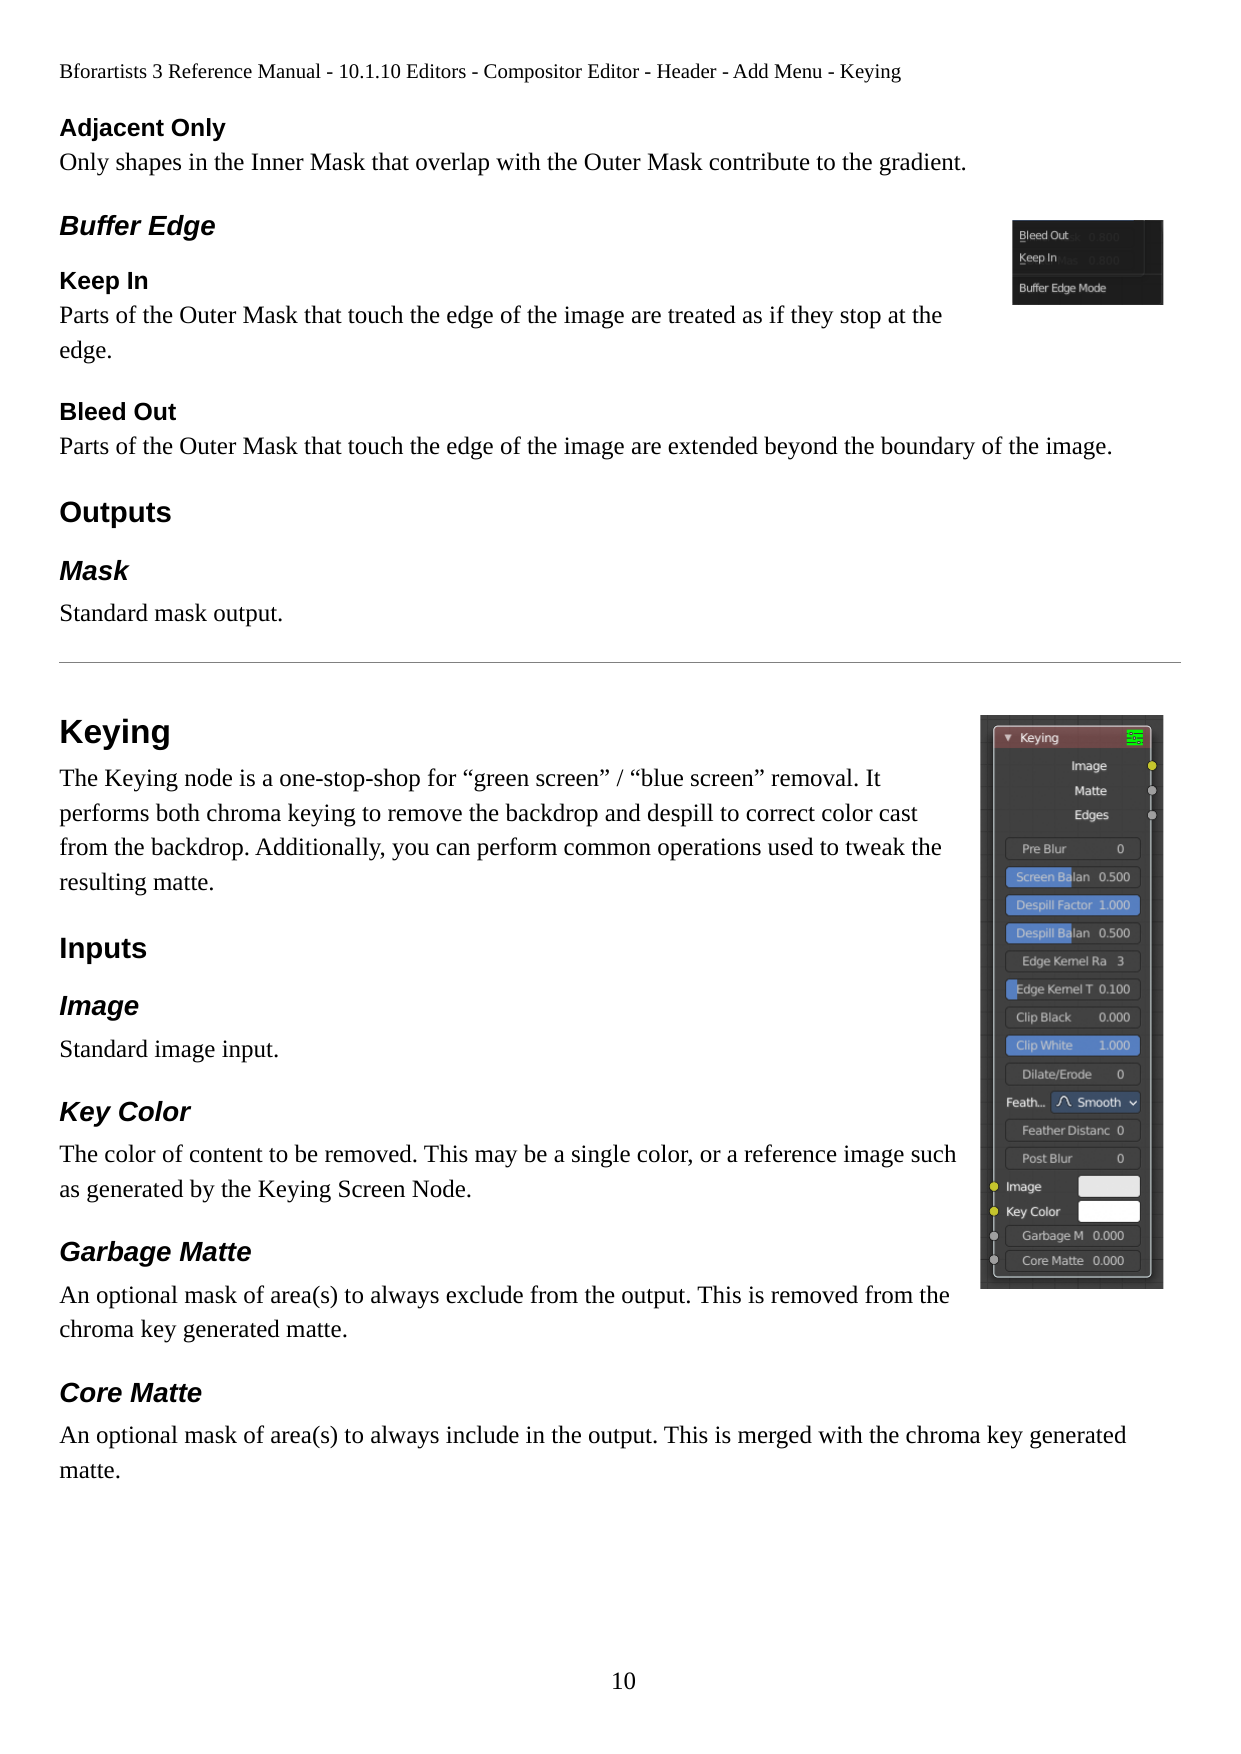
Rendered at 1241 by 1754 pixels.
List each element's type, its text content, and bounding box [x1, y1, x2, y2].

subtitle [1164, 1095, 1181, 1127]
text Standard image input. [59, 1034, 980, 1062]
text Only shapes in the Inner Mask that overlap with the Outer Mask contribute to the gradient. [59, 147, 1181, 176]
text The color of content to be removed. This may be a single color, or a reference image such as generated by the Keying Screen Node. [59, 1139, 980, 1203]
subtitle Garbage Matte [59, 1236, 980, 1267]
subtitle Core Matte [59, 1376, 1181, 1408]
subtitle Inputs [59, 931, 980, 964]
subtitle Image [59, 989, 980, 1021]
subtitle [1164, 266, 1181, 294]
subtitle Outputs [59, 495, 1181, 529]
subtitle Buffer Edge [59, 209, 1181, 241]
subtitle Mask [59, 554, 1181, 586]
subtitle Adjacent Only [59, 113, 1181, 141]
subtitle Key Color [59, 1095, 980, 1127]
text Parts of the Outer Mask that touch the edge of the image are treated as if they stop at the edge. [59, 301, 1181, 364]
picture [980, 715, 1164, 1289]
picture [1012, 220, 1164, 305]
subtitle [1164, 1236, 1181, 1267]
subtitle [1164, 931, 1181, 964]
subtitle [1164, 989, 1181, 1021]
subtitle Bleed Out [59, 397, 1181, 425]
text Parts of the Outer Mask that touch the edge of the image are extended beyond the boundary of the image. [59, 431, 1181, 460]
subtitle Keying [59, 712, 1181, 751]
subtitle Keep In [59, 266, 1012, 294]
text The Keying node is a one-stop-shop for “green screen” / “blue screen” removal. It performs both chroma keying to remove the backdrop and despill to correct color cast from the backdrop. Additionally, you can perform common operations used to tweak the resulting matte. [59, 763, 980, 896]
text An optional mask of area(s) to always include in the output. This is merged with the chroma key generated matte. [59, 1420, 1181, 1484]
text [1164, 1034, 1181, 1062]
text An optional mask of area(s) to always exclude from the output. This is removed from the chroma key generated matte. [59, 1280, 1181, 1343]
text Standard mask output. [59, 598, 1181, 627]
